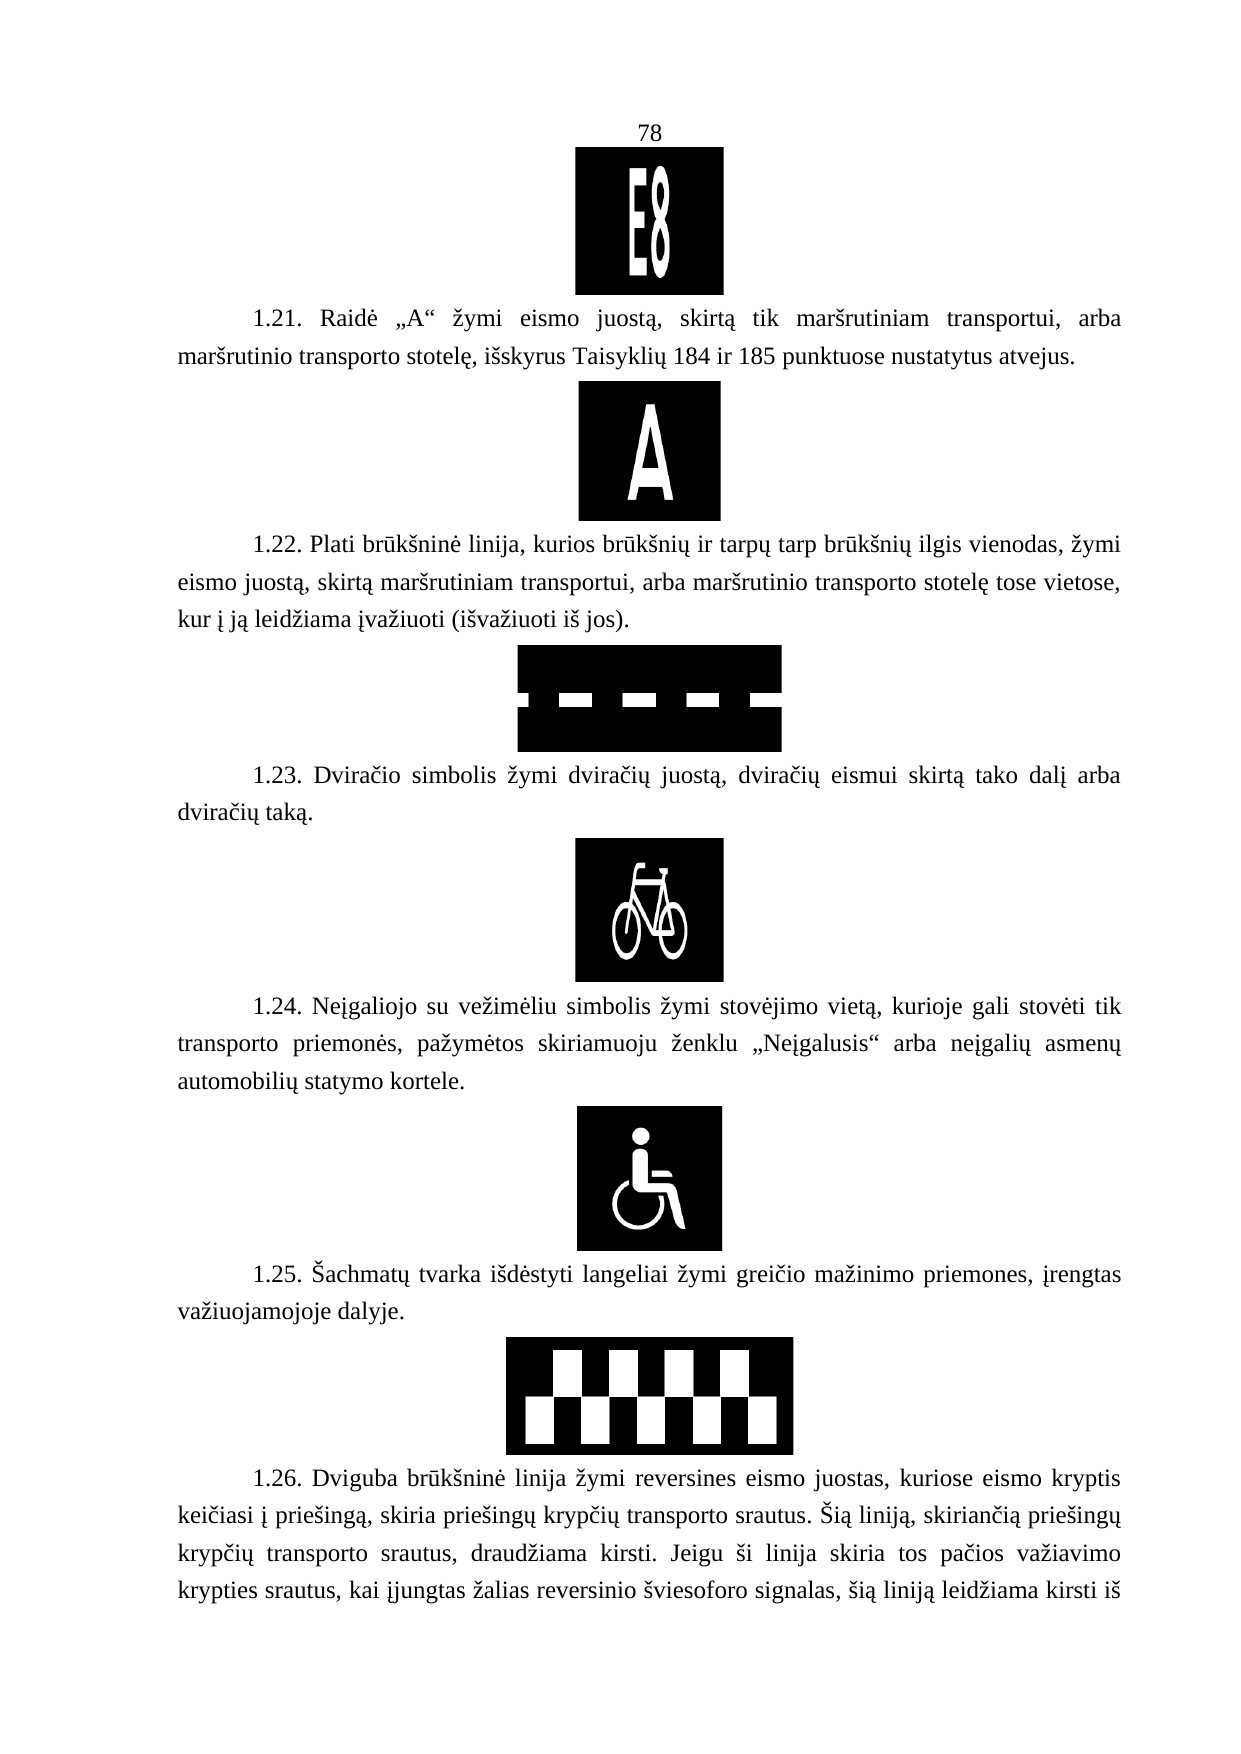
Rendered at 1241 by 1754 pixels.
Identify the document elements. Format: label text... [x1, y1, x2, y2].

text 1.24. Neįgaliojo su vežimėliu simbolis žymi stovėjimo vietą, kurioje gali stovėti tik transporto priemonės, pažymėtos skiriamuoju ženklu „Neįgalusis“ arba neįgalių asmenų automobilių statymo kortele. [177, 982, 1122, 1094]
text 1.22. Plati brūkšninė linija, kurios brūkšnių ir tarpų tarp brūkšnių ilgis vienodas, žymi eismo juostą, skirtą maršrutiniam transportui, arba maršrutinio transporto stotelę tose vietose, kur į ją leidžiama įvažiuoti (išvažiuoti iš jos). [177, 521, 1122, 633]
text 1.21. Raidė „A“ žymi eismo juostą, skirtą tik maršrutiniam transportui, arba maršrutinio transporto stotelę, išskyrus Taisyklių 184 ir 185 punktuose nustatytus atvejus. [177, 294, 1122, 369]
text 1.26. Dviguba brūkšninė linija žymi reversines eismo juostas, kuriose eismo kryptis keičiasi į priešingą, skiria priešingų krypčių transporto srautus. Šią liniją, skiriančią priešingų krypčių transporto srautus, draudžiama kirsti. Jeigu ši linija skiria tos pačios važiavimo krypties srautus, kai įjungtas žalias reversinio šviesoforo signalas, šią liniją leidžiama kirsti iš [177, 1454, 1122, 1604]
text 1.25. Šachmatų tvarka išdėstyti langeliai žymi greičio mažinimo priemones, įrengtas važiuojamojoje dalyje. [177, 1250, 1122, 1325]
text 1.23. Dviračio simbolis žymi dviračių juostą, dviračių eismui skirtą tako dalį arba dviračių taką. [177, 751, 1122, 826]
